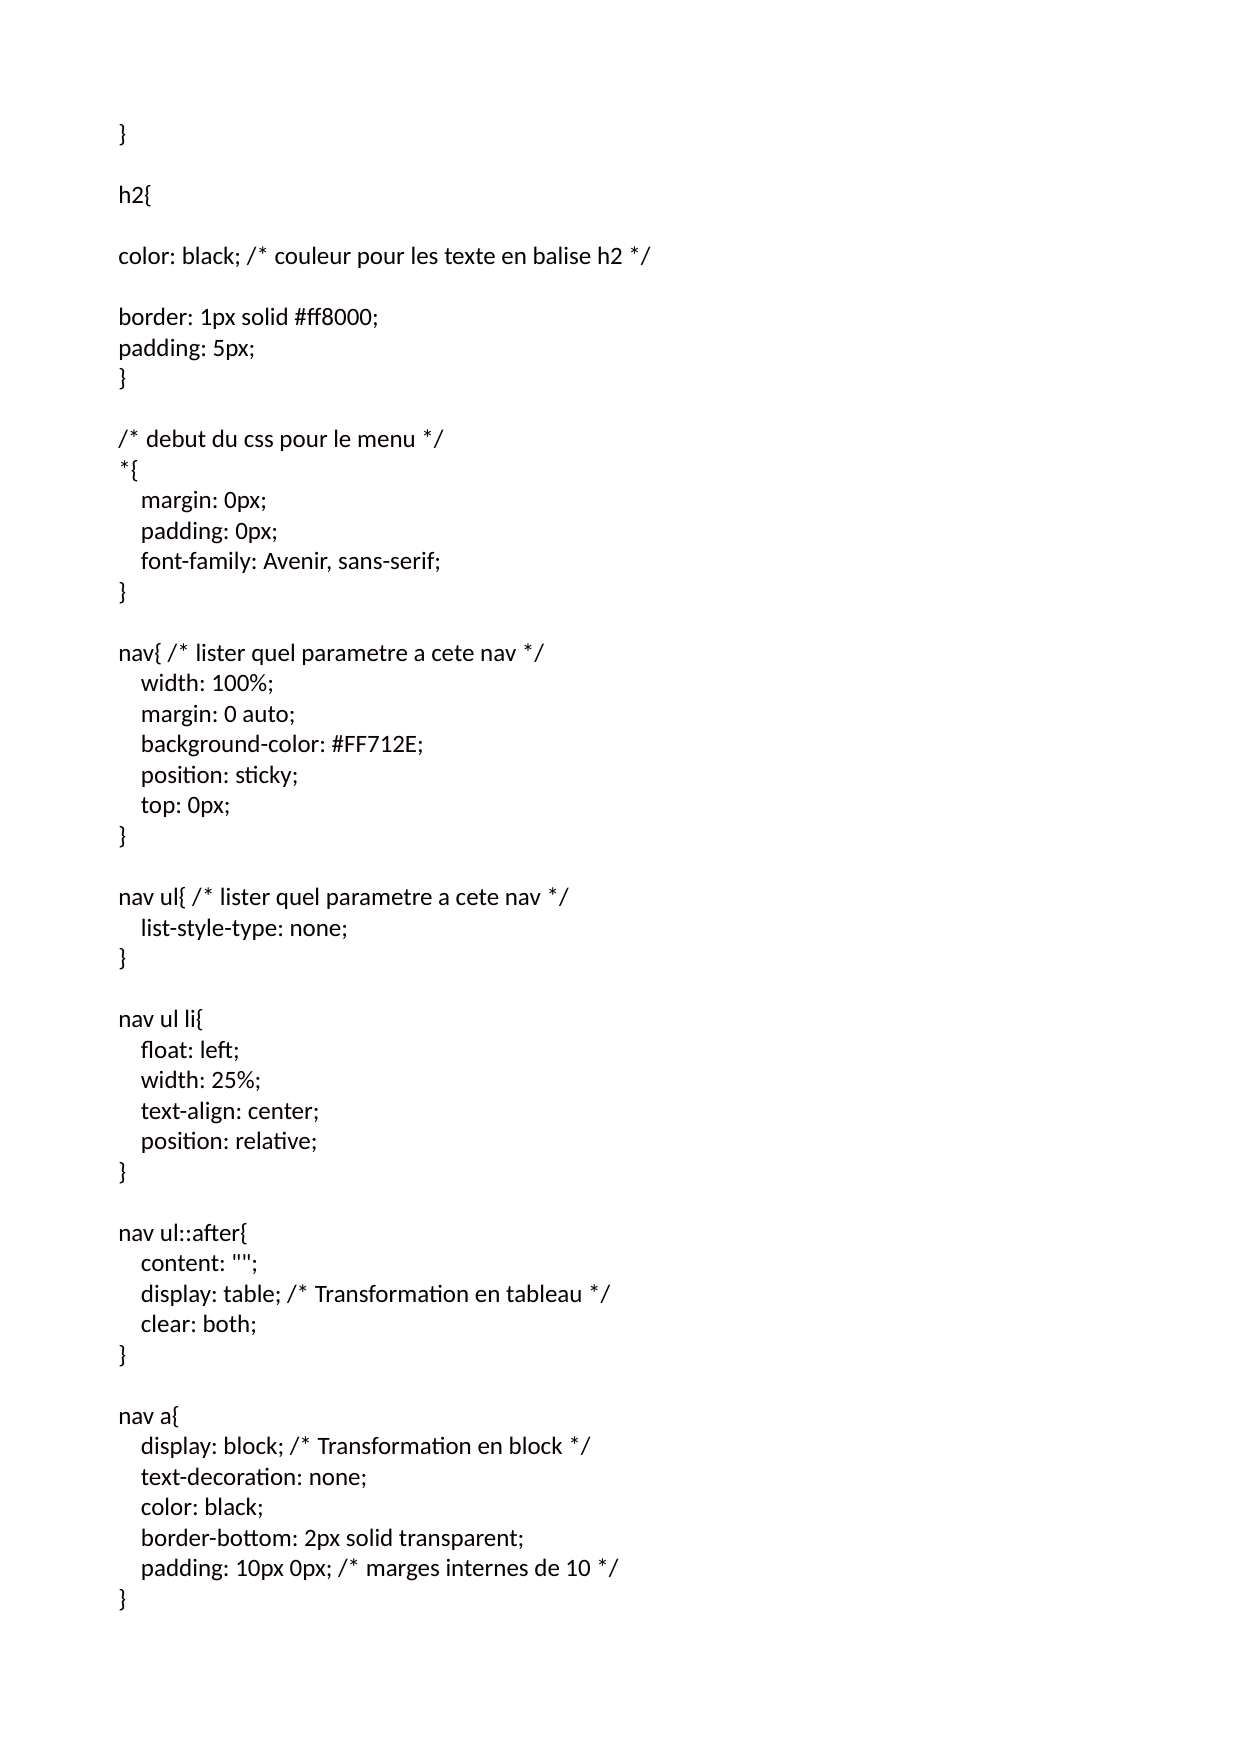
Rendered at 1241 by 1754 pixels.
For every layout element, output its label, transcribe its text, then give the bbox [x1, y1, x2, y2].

text nav ul li{ [118, 1003, 1122, 1034]
text font-family: Avenir, sans-serif; [118, 545, 1122, 576]
text position: sticky; [118, 759, 1122, 789]
text float: left; [118, 1034, 1122, 1064]
text width: 25%; [118, 1064, 1122, 1095]
text } [118, 362, 1122, 393]
text nav a{ [118, 1400, 1122, 1431]
text nav{ /* lister quel parametre a cete nav */ [118, 637, 1122, 667]
text } [118, 820, 1122, 851]
text padding: 5px; [118, 332, 1122, 362]
text width: 100%; [118, 667, 1122, 698]
text } [118, 576, 1122, 606]
text display: block; /* Transformation en block */ [118, 1431, 1122, 1461]
text text-align: center; [118, 1095, 1122, 1125]
text top: 0px; [118, 789, 1122, 820]
text } [118, 942, 1122, 973]
text border: 1px solid #ff8000; [118, 301, 1122, 332]
text content: ""; [118, 1247, 1122, 1278]
text padding: 0px; [118, 515, 1122, 545]
text color: black; /* couleur pour les texte en balise h2 */ [118, 240, 1122, 271]
text text-decoration: none; [118, 1461, 1122, 1492]
text display: table; /* Transformation en tableau */ [118, 1278, 1122, 1308]
text clear: both; [118, 1308, 1122, 1339]
text } [118, 1339, 1122, 1369]
text *{ [118, 454, 1122, 484]
text border-bottom: 2px solid transparent; [118, 1522, 1122, 1553]
text } [118, 1583, 1122, 1614]
text color: black; [118, 1492, 1122, 1522]
text } [118, 1156, 1122, 1186]
text position: relative; [118, 1125, 1122, 1156]
text list-style-type: none; [118, 912, 1122, 942]
text background-color: #FF712E; [118, 728, 1122, 759]
text padding: 10px 0px; /* marges internes de 10 */ [118, 1553, 1122, 1583]
text nav ul::after{ [118, 1217, 1122, 1247]
text nav ul{ /* lister quel parametre a cete nav */ [118, 881, 1122, 912]
text margin: 0px; [118, 484, 1122, 515]
text /* debut du css pour le menu */ [118, 423, 1122, 454]
text margin: 0 auto; [118, 698, 1122, 728]
text } [118, 118, 1122, 149]
text h2{ [118, 179, 1122, 210]
